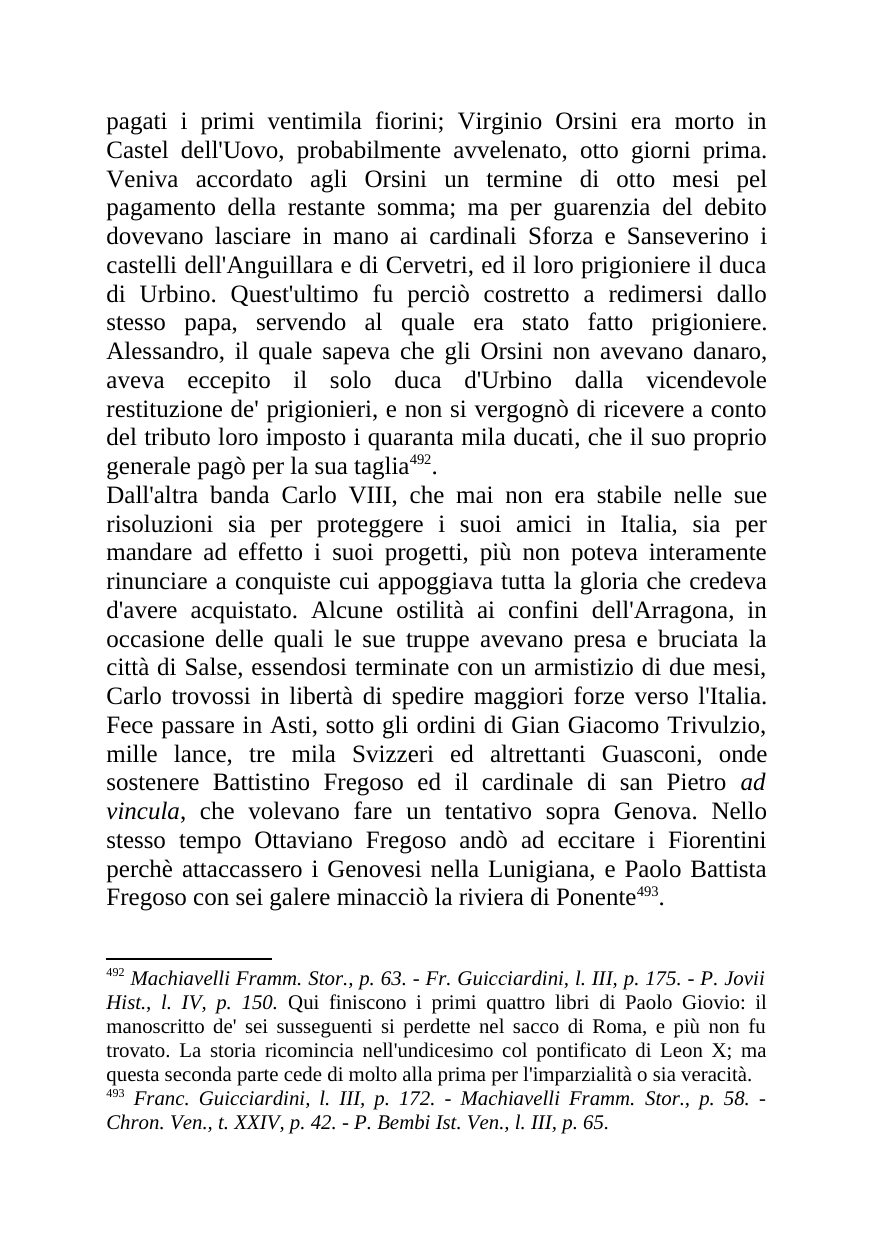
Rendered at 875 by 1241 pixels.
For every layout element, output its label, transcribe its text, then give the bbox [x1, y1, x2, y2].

text Franc. Guicciardini, l. III, p. 172. - Machiavelli Framm. Stor., p. 58. - Chron. Ven., t. XXIV, p. 42. - P. Bembi Ist. Ven., l. III, p. 65. [106, 1086, 768, 1134]
text pagati i primi ventimila fiorini; Virginio Orsini era morto in Castel dell'Uovo, probabilmente avvelenato, otto giorni prima. Veniva accordato agli Orsini un termine di otto mesi pel pagamento della restante somma; ma per guarenzia del debito dovevano lasciare in mano ai cardinali Sforza e Sanseverino i castelli dell'Anguillara e di Cervetri, ed il loro prigioniere il duca di Urbino. Quest'ultimo fu perciò costretto a redimersi dallo stesso papa, servendo al quale era stato fatto prigioniere. Alessandro, il quale sapeva che gli Orsini non avevano danaro, aveva eccepito il solo duca d'Urbino dalla vicendevole restituzione de' prigionieri, e non si vergognò di ricevere a conto del tributo loro imposto i quaranta mila ducati, che il suo proprio generale pagò per la sua taglia. [106, 106, 768, 480]
text Machiavelli Framm. Stor., p. 63. - Fr. Guicciardini, l. III, p. 175. - P. Jovii Hist., l. IV, p. 150. Qui finiscono i primi quattro libri di Paolo Giovio: il manoscritto de' sei susseguenti si perdette nel sacco di Roma, e più non fu trovato. La storia ricomincia nell'undicesimo col pontificato di Leon X; ma questa seconda parte cede di molto alla prima per l'imparzialità o sia veracità. [106, 966, 768, 1086]
text Dall'altra banda Carlo VIII, che mai non era stabile nelle sue risoluzioni sia per proteggere i suoi amici in Italia, sia per mandare ad effetto i suoi progetti, più non poteva interamente rinunciare a conquiste cui appoggiava tutta la gloria che credeva d'avere acquistato. Alcune ostilità ai confini dell'Arragona, in occasione delle quali le sue truppe avevano presa e bruciata la città di Salse, essendosi terminate con un armistizio di due mesi, Carlo trovossi in libertà di spedire maggiori forze verso l'Italia. Fece passare in Asti, sotto gli ordini di Gian Giacomo Trivulzio, mille lance, tre mila Svizzeri ed altrettanti Guasconi, onde sostenere Battistino Fregoso ed il cardinale di san Pietro ad vincula, che volevano fare un tentativo sopra Genova. Nello stesso tempo Ottaviano Fregoso andò ad eccitare i Fiorentini perchè attaccassero i Genovesi nella Lunigiana, e Paolo Battista Fregoso con sei galere minacciò la riviera di Ponente. [106, 480, 768, 911]
